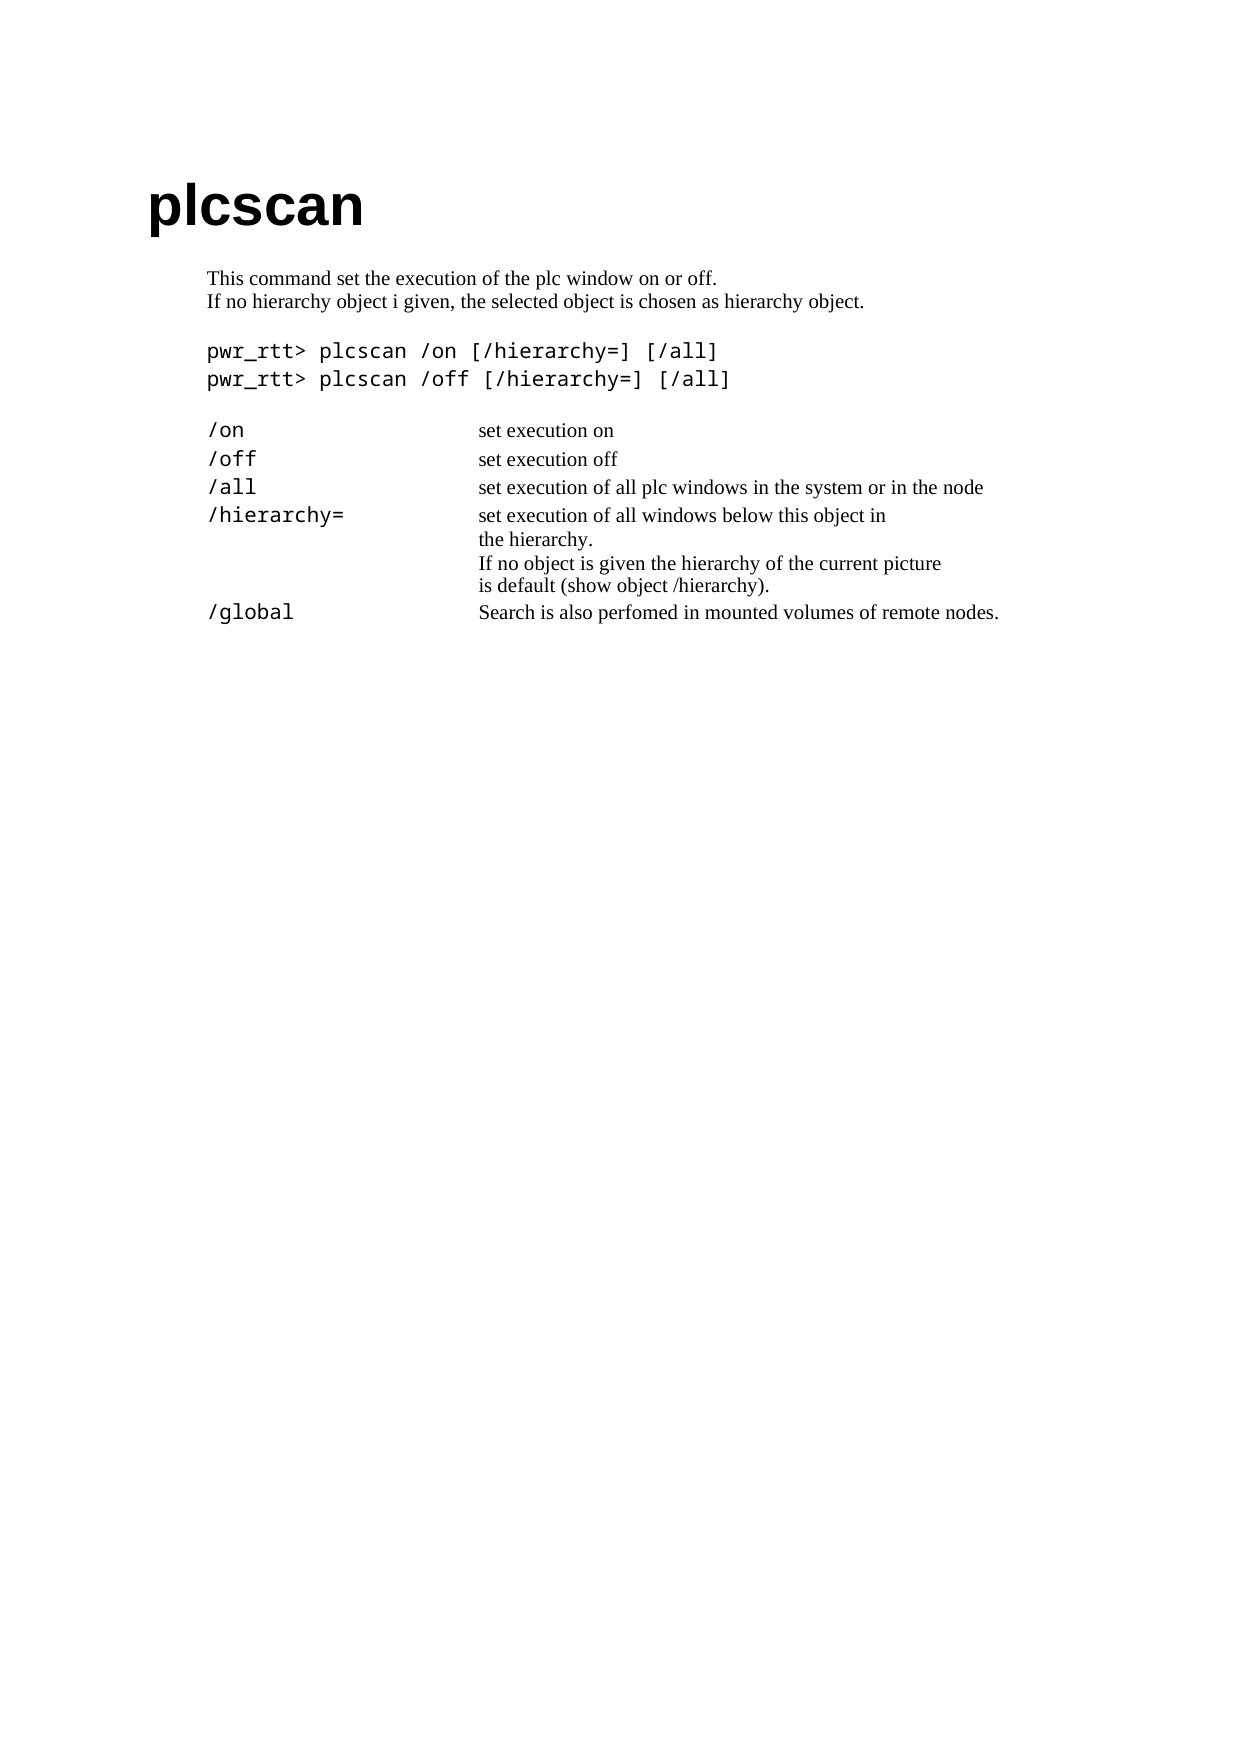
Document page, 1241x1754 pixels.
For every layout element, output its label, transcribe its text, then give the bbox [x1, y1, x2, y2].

text If no hierarchy object i given, the selected object is chosen as hierarchy object. [207, 290, 1092, 313]
text If no object is given the hierarchy of the current picture [207, 551, 1092, 574]
text /off set execution off [207, 444, 1092, 472]
text pwr_rtt> plcscan /on [/hierarchy=] [/all] [207, 336, 1092, 364]
text /all set execution of all plc windows in the system or in the node [207, 472, 1092, 500]
text /hierarchy= set execution of all windows below this object in [207, 500, 1092, 528]
subtitle plcscan [148, 173, 1092, 238]
text is default (show object /hierarchy). [207, 574, 1092, 597]
text This command set the execution of the plc window on or off. [207, 267, 1092, 290]
text the hierarchy. [207, 528, 1092, 551]
text /global Search is also perfomed in mounted volumes of remote nodes. [207, 597, 1092, 626]
text pwr_rtt> plcscan /off [/hierarchy=] [/all] [207, 364, 1092, 392]
text /on set execution on [207, 415, 1092, 444]
